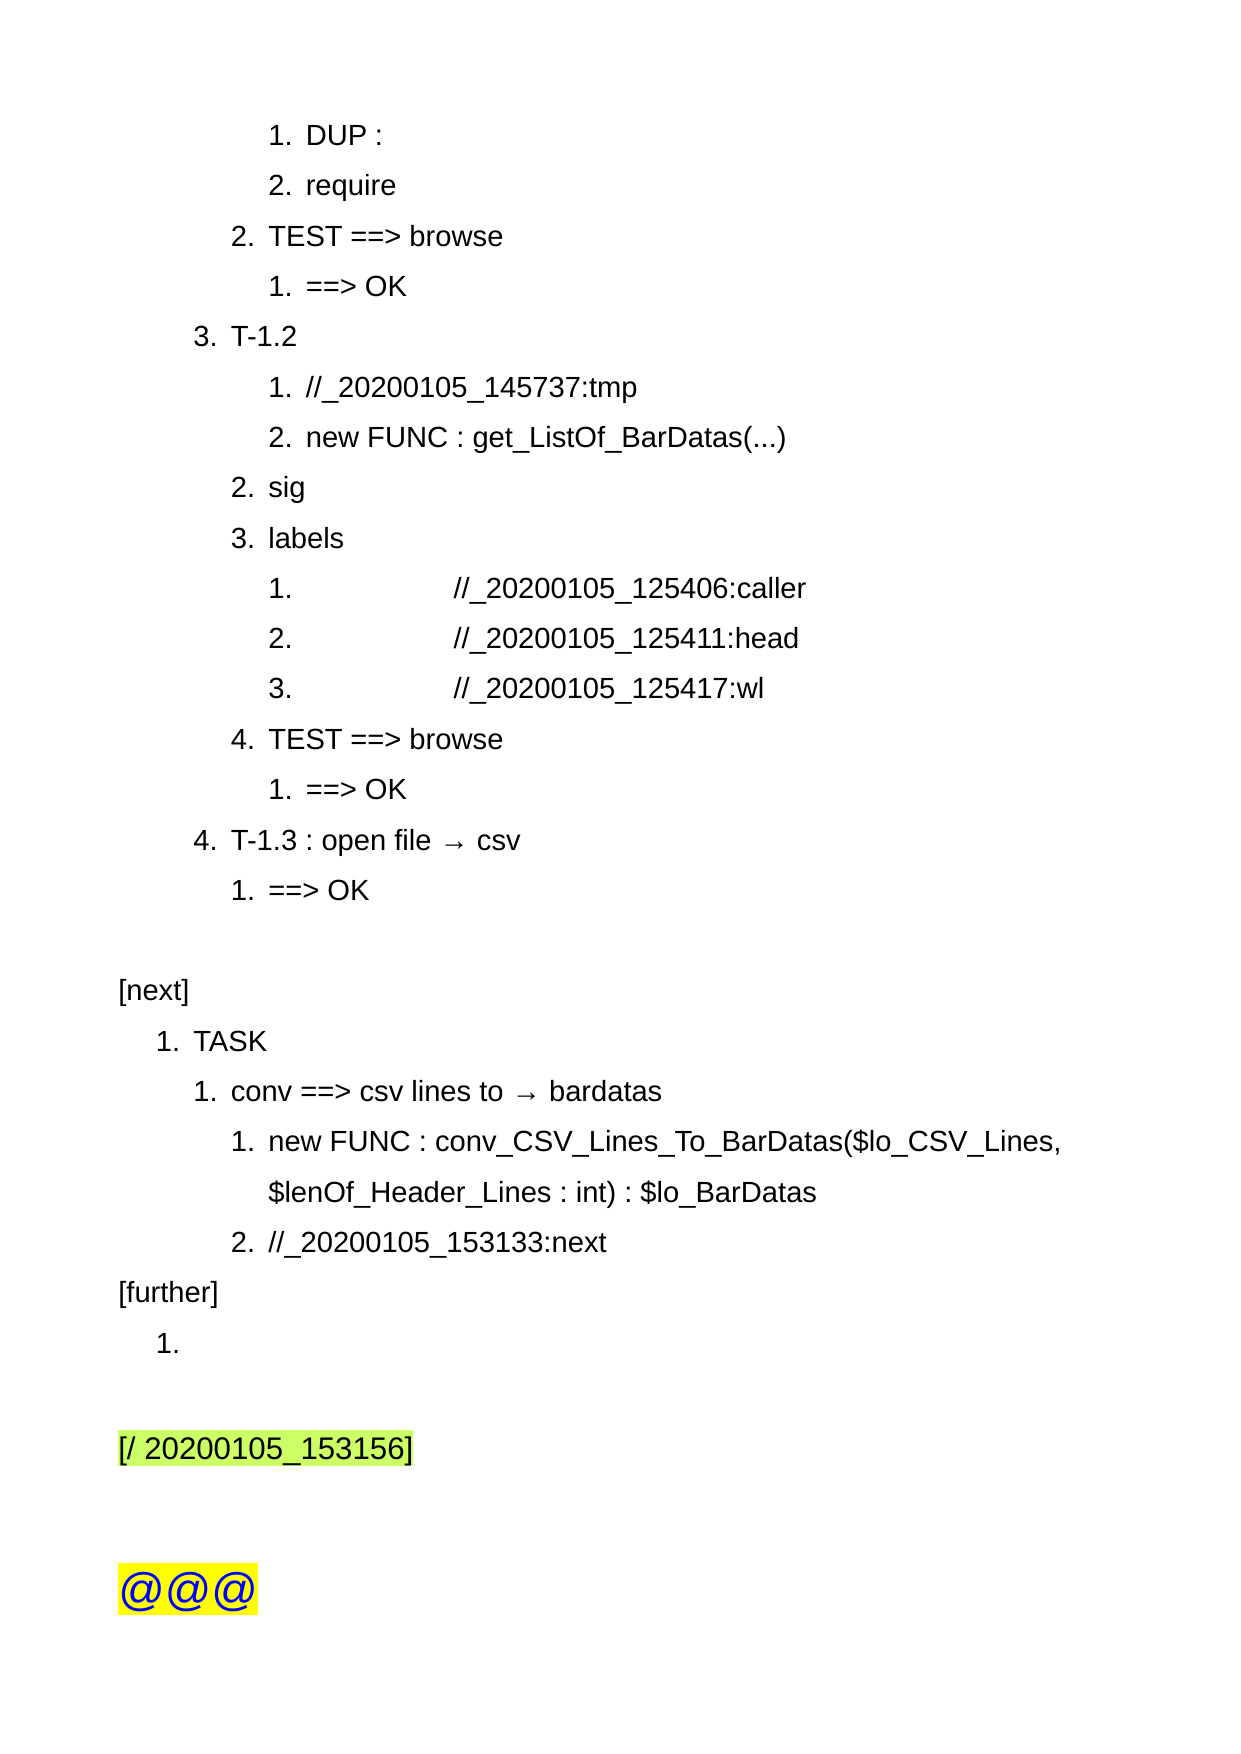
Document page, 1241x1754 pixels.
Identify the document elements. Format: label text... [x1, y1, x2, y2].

list ==> OK [268, 772, 1122, 806]
list ==> OK [268, 269, 1122, 303]
list //_20200105_125406:caller [268, 571, 1122, 604]
list //_20200105_125411:head [268, 621, 1122, 655]
list T-1.3 : open file → csv [193, 822, 1122, 856]
list //_20200105_145737:tmp [268, 370, 1122, 403]
list sig [231, 470, 1122, 504]
list new FUNC : conv_CSV_Lines_To_BarDatas($lo_CSV_Lines, $lenOf_Header_Lines : int) : $lo_BarDatas [231, 1124, 1122, 1208]
list TEST ==> browse [231, 219, 1122, 252]
list //_20200105_125417:wl [268, 672, 1122, 705]
list new FUNC : get_ListOf_BarDatas(...) [268, 420, 1122, 453]
text [/ 20200105_153156] [118, 1376, 1122, 1466]
list ==> OK [231, 873, 1122, 906]
list //_20200105_153133:next [231, 1225, 1122, 1258]
text @@@ [118, 1562, 1122, 1615]
list TEST ==> browse [231, 722, 1122, 755]
list conv ==> csv lines to → bardatas [193, 1074, 1122, 1108]
text [next] [118, 973, 1122, 1007]
list require [268, 168, 1122, 202]
list TASK [156, 1024, 1122, 1057]
list DUP : [268, 118, 1122, 152]
list T-1.2 [193, 319, 1122, 353]
text [further] [118, 1275, 1122, 1309]
list labels [231, 521, 1122, 554]
